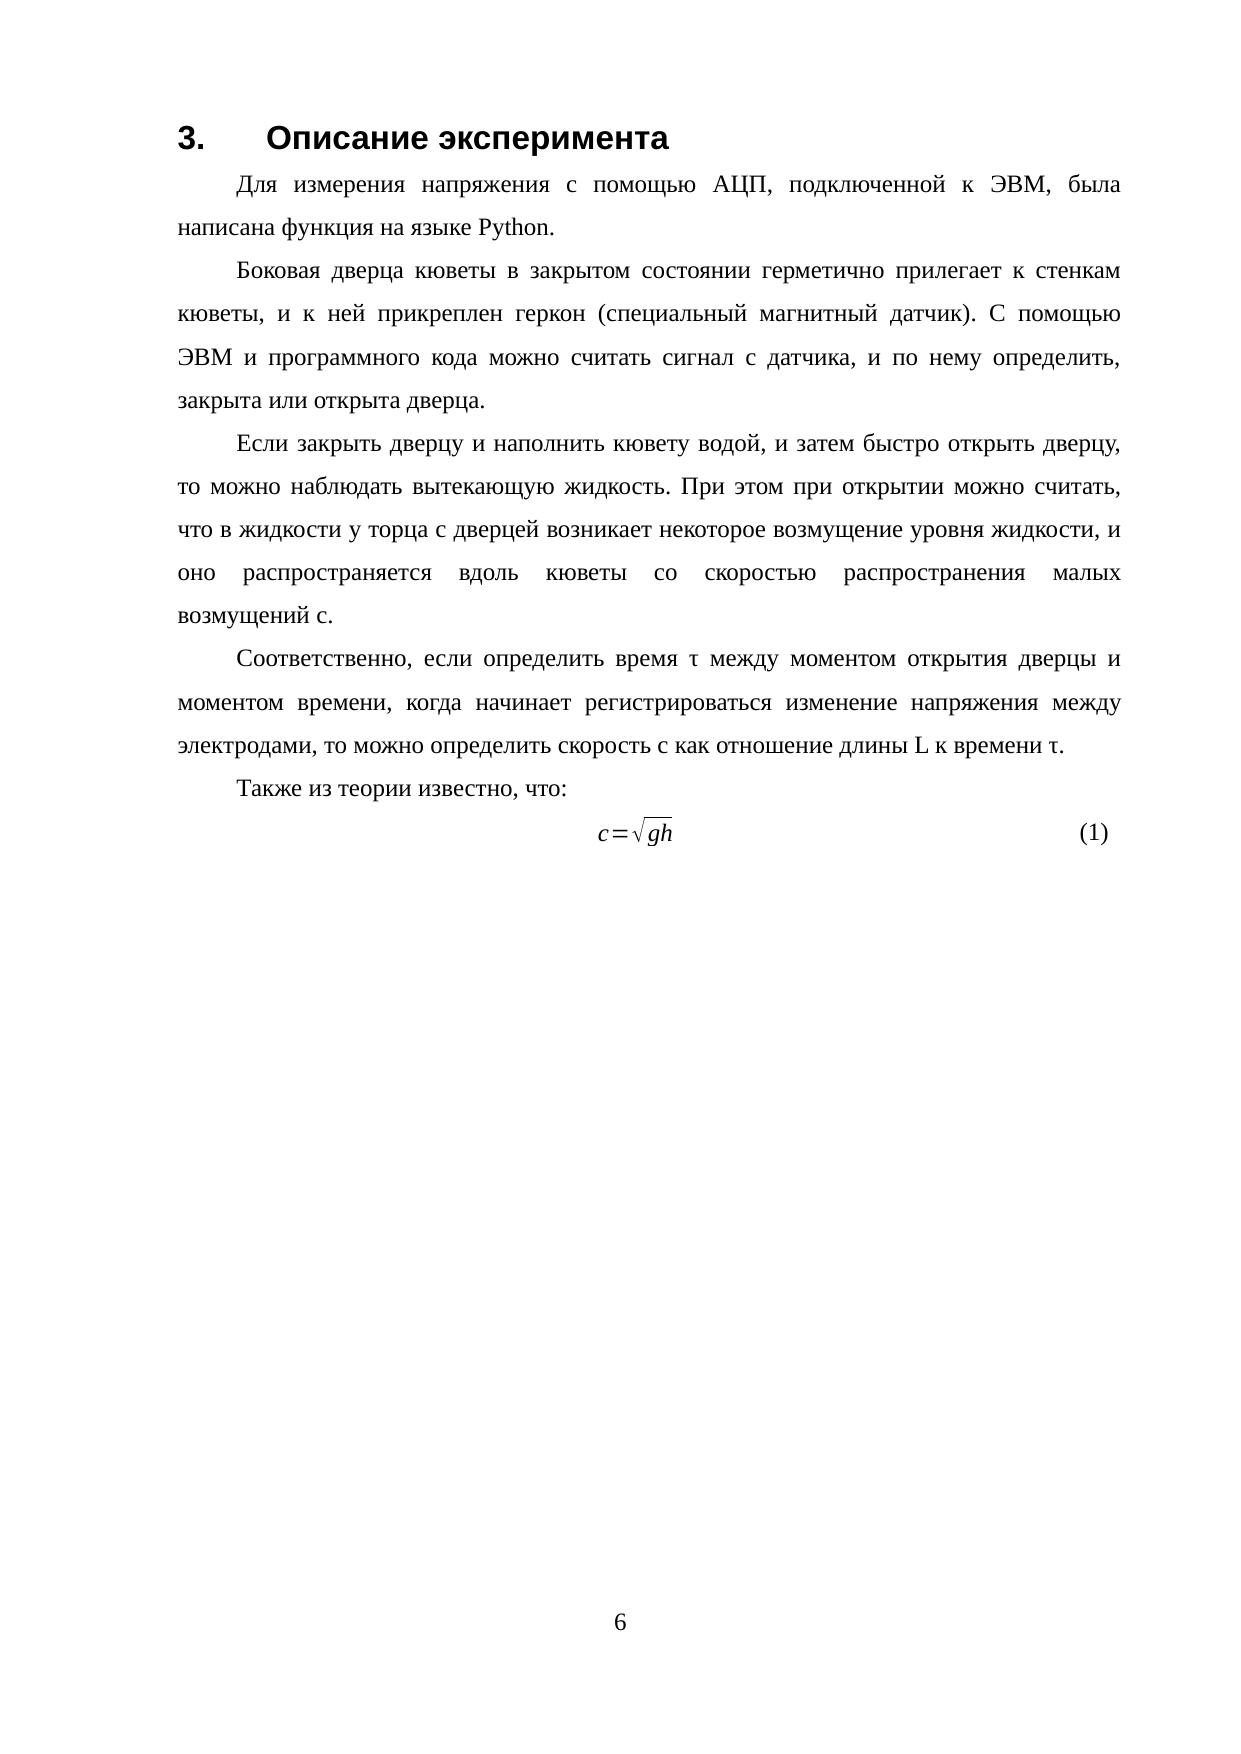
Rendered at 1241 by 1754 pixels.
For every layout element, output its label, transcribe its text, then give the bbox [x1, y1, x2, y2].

text Для измерения напряжения с помощью АЦП, подключенной к ЭВМ, была написана функция на языке Python. [177, 169, 1122, 241]
text Если закрыть дверцу и наполнить кювету водой, и затем быстро открыть дверцу, то можно наблюдать вытекающую жидкость. При этом при открытии можно считать, что в жидкости у торца с дверцей возникает некоторое возмущение уровня жидкости, и оно распространяется вдоль кюветы со скоростью распространения малых возмущений c. [177, 428, 1122, 629]
text Боковая дверца кюветы в закрытом состоянии герметично прилегает к стенкам кюветы, и к ней прикреплен геркон (специальный магнитный датчик). С помощью ЭВМ и программного кода можно считать сигнал с датчика, и по нему определить, закрыта или открыта дверца. [177, 255, 1122, 413]
text Также из теории известно, что: [177, 773, 1122, 802]
subtitle Описание эксперимента [177, 118, 1093, 157]
text Соответственно, если определить время τ между моментом открытия дверцы и моментом времени, когда начинает регистрироваться изменение напряжения между электродами, то можно определить скорость c как отношение длины L к времени τ. [177, 643, 1122, 758]
text (1) [177, 816, 1122, 846]
